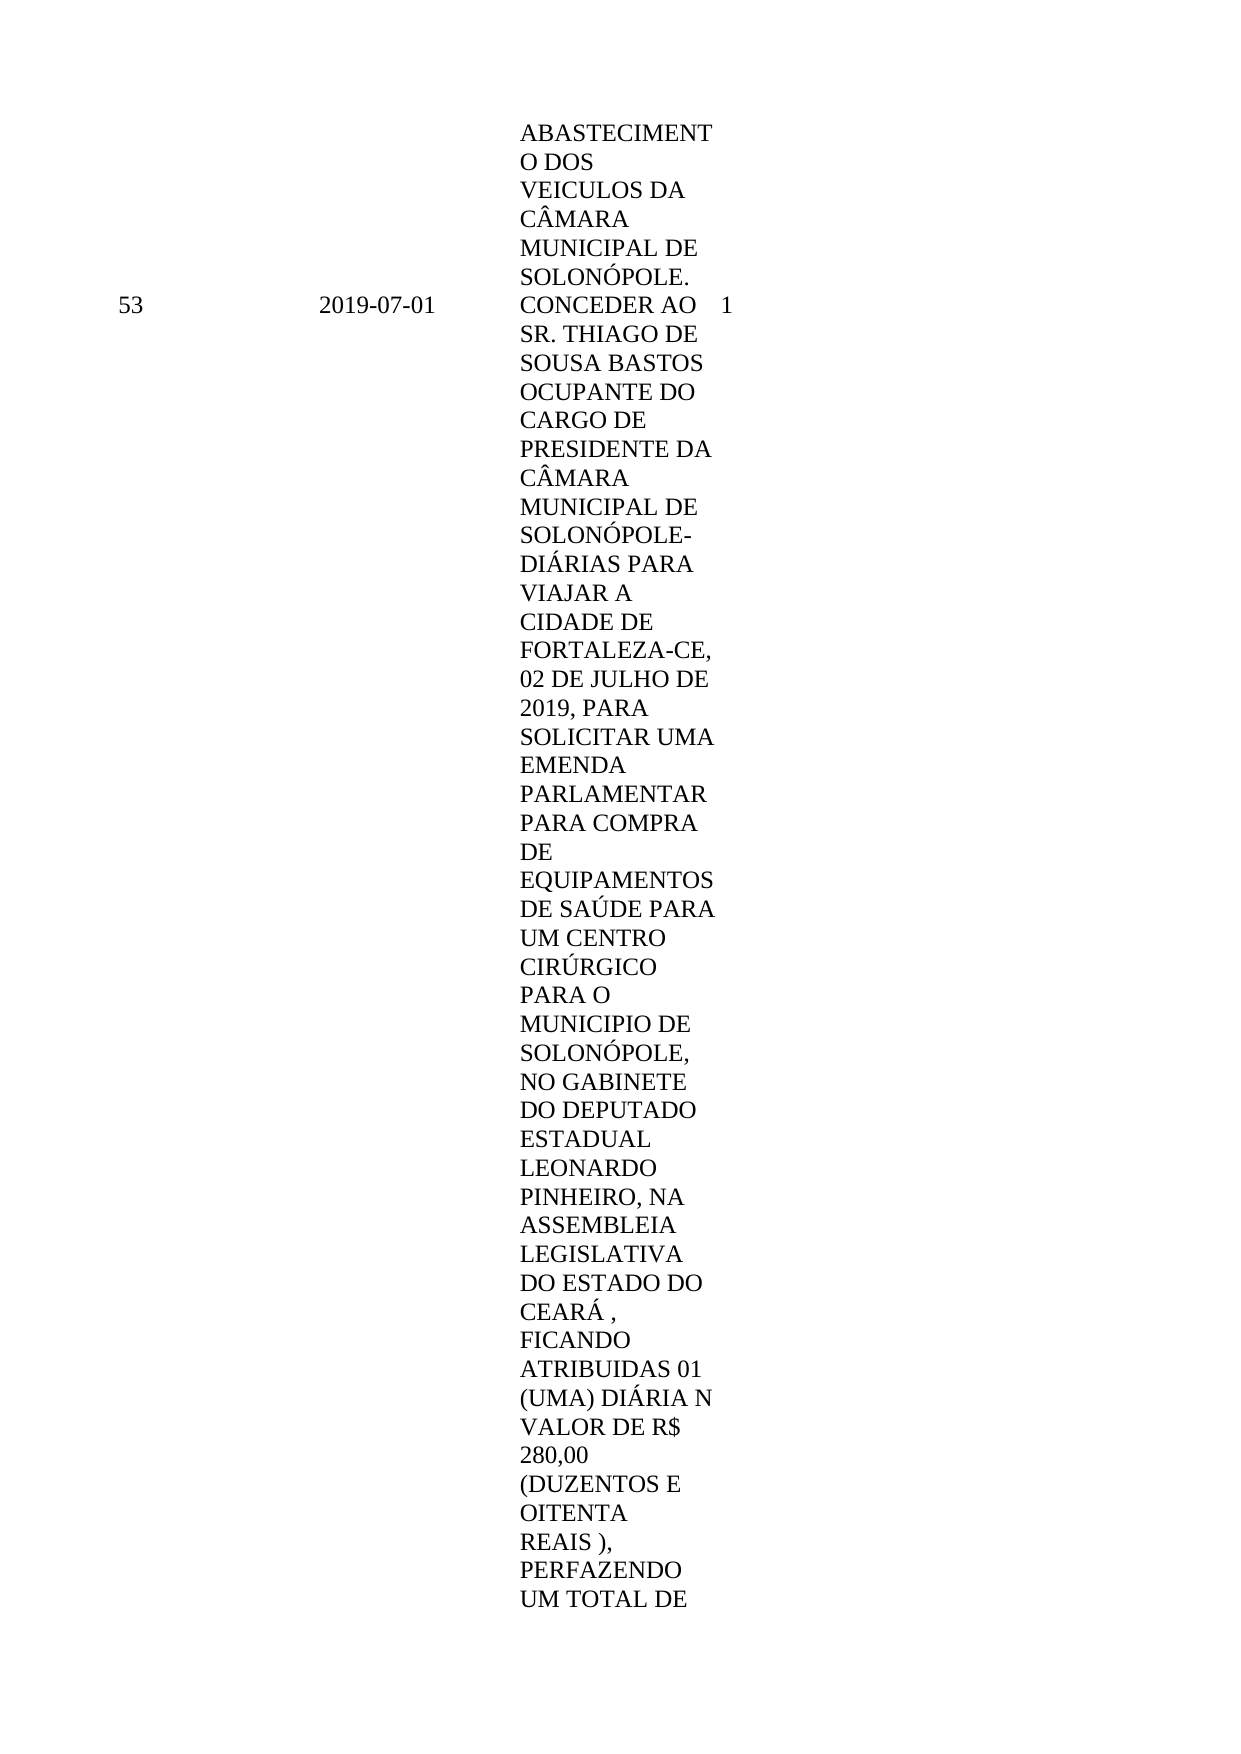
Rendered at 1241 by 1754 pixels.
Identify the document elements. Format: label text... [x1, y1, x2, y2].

table_cell 1 [720, 291, 921, 1613]
table_cell 53 [118, 291, 319, 1613]
table_cell CONCEDER AO SR. THIAGO DE SOUSA BASTOS OCUPANTE DO CARGO DE PRESIDENTE DA CÂMARA MUNICIPAL DE SOLONÓPOLE- DIÁRIAS PARA VIAJAR A CIDADE DE FORTALEZA-CE, 02 DE JULHO DE 2019, PARA SOLICITAR UMA EMENDA PARLAMENTAR PARA COMPRA DE EQUIPAMENTOS DE SAÚDE PARA UM CENTRO CIRÚRGICO PARA O MUNICIPIO DE SOLONÓPOLE, NO GABINETE DO DEPUTADO ESTADUAL LEONARDO PINHEIRO, NA ASSEMBLEIA LEGISLATIVA DO ESTADO DO CEARÁ , FICANDO ATRIBUIDAS 01 (UMA) DIÁRIA N VALOR DE R$ 280,00 (DUZENTOS E OITENTA REAIS ), PERFAZENDO UM TOTAL DE [520, 291, 720, 1613]
table_cell ABASTECIMENTO DOS VEICULOS DA CÂMARA MUNICIPAL DE SOLONÓPOLE. [520, 118, 720, 291]
table_cell [921, 291, 1122, 1613]
table_cell [720, 118, 921, 291]
table_cell [921, 118, 1122, 291]
table_cell [118, 118, 319, 291]
table_cell 2019-07-01 [319, 291, 519, 1613]
table_cell [319, 118, 519, 291]
